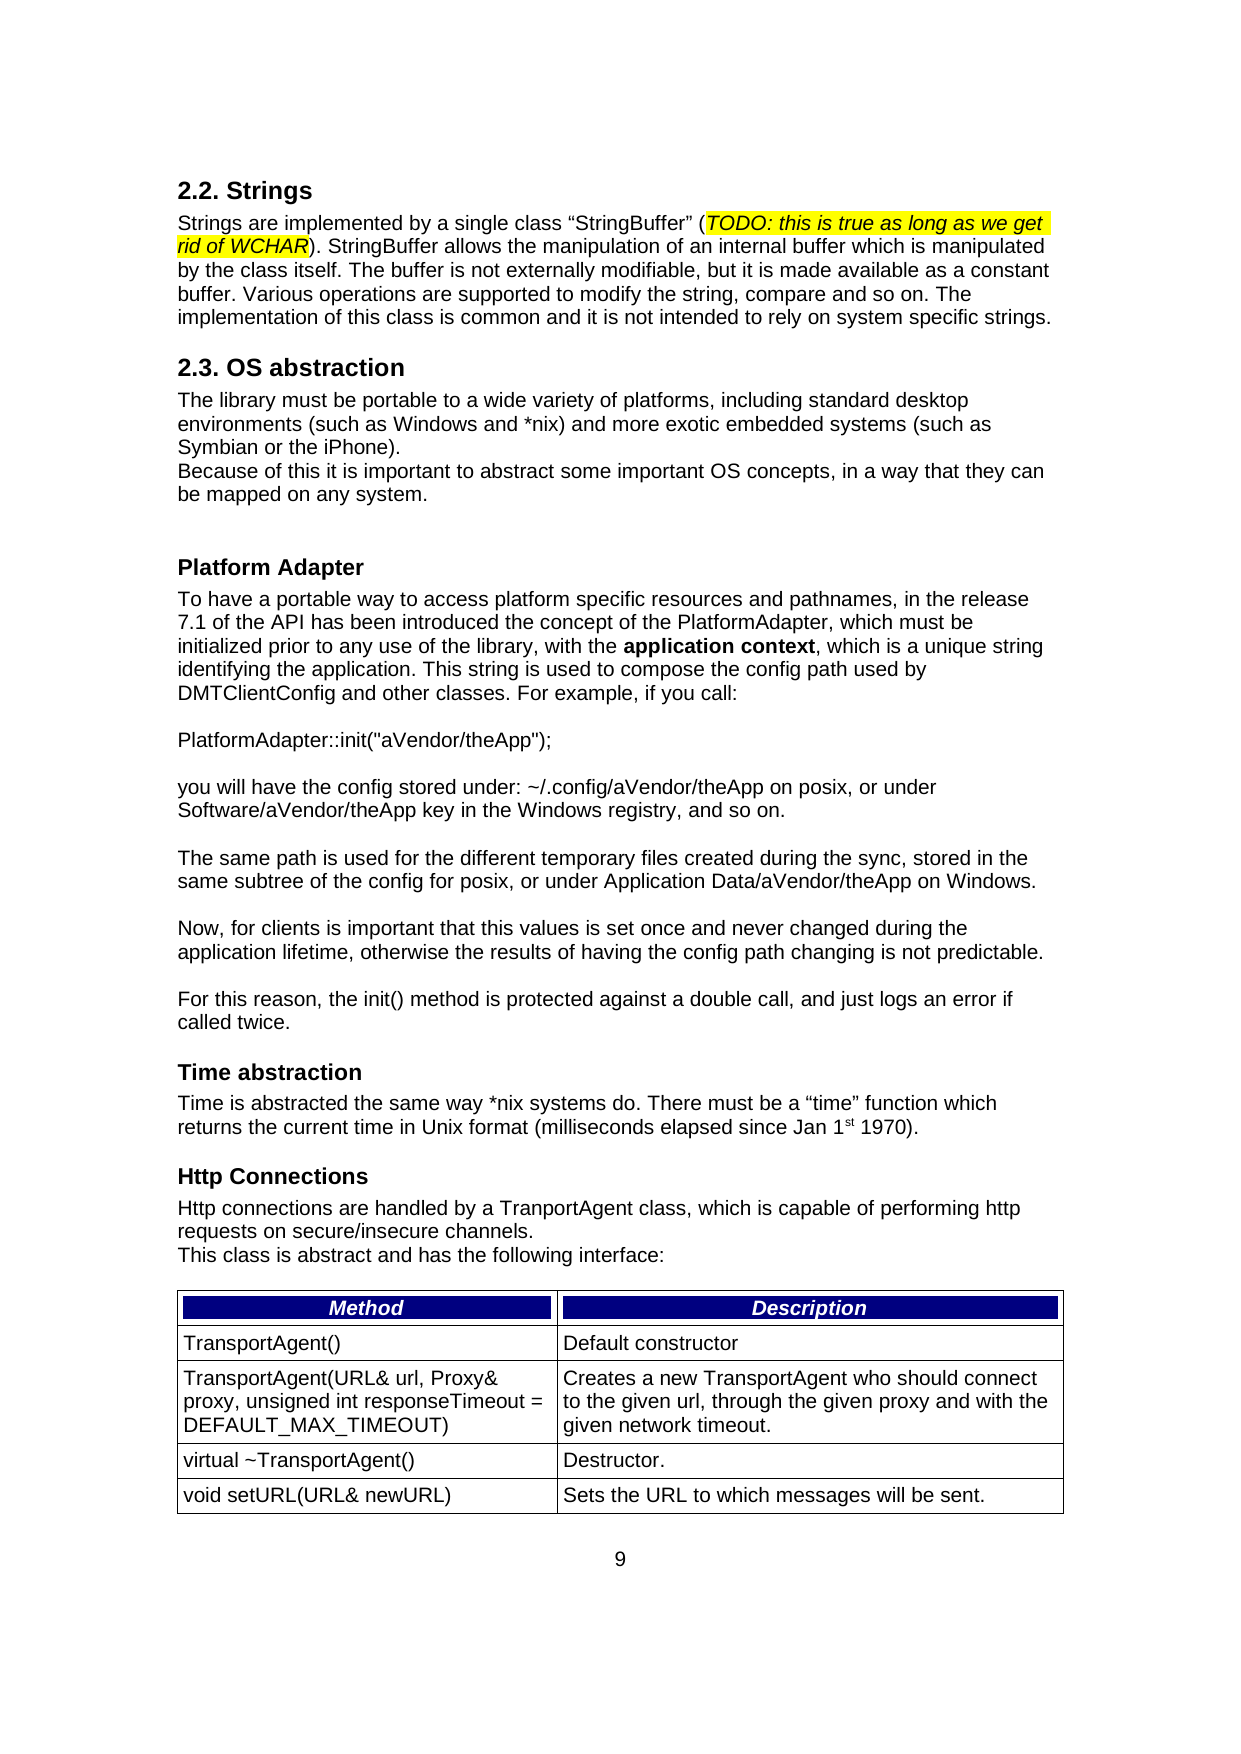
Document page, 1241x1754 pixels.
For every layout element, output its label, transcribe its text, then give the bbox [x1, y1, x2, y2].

text Time is abstracted the same way *nix systems do. There must be a “time” function which returns the current time in Unix format (milliseconds elapsed since Jan 1st 1970). [177, 1092, 1063, 1139]
table_cell void setURL(URL& newURL) [178, 1479, 557, 1513]
table_cell TransportAgent() [178, 1326, 557, 1360]
subtitle Http Connections [177, 1164, 1063, 1190]
subtitle Strings [177, 177, 1063, 205]
text The library must be portable to a wide variety of platforms, including standard desktop environments (such as Windows and *nix) and more exotic embedded systems (such as Symbian or the iPhone). [177, 388, 1063, 459]
table_header Method [178, 1291, 557, 1325]
subtitle OS abstraction [177, 354, 1063, 382]
text Strings are implemented by a single class “StringBuffer” (TODO: this is true as long as we get rid of WCHAR). StringBuffer allows the manipulation of an internal buffer which is manipulated by the class itself. The buffer is not externally modifiable, but it is made available as a constant buffer. Various operations are supported to modify the string, compare and so on. The implementation of this class is common and it is not intended to rely on system specific strings. [177, 211, 1063, 329]
table_cell Sets the URL to which messages will be sent. [558, 1479, 1063, 1513]
subtitle Time abstraction [177, 1059, 1063, 1085]
text This class is abstract and has the following interface: [177, 1243, 1063, 1267]
text Because of this it is important to abstract some important OS concepts, in a way that they can be mapped on any system. [177, 459, 1063, 506]
text To have a portable way to access platform specific resources and pathnames, in the release 7.1 of the API has been introduced the concept of the PlatformAdapter, which must be initialized prior to any use of the library, with the application context, which is a unique string identifying the application. This string is used to compose the config path used by DMTClientConfig and other classes. For example, if you call: PlatformAdapter::init("aVendor/theApp"); you will have the config stored under: ~/.config/aVendor/theApp on posix, or under Software/aVendor/theApp key in the Windows registry, and so on. The same path is used for the different temporary files created during the sync, stored in the same subtree of the config for posix, or under Application Data/aVendor/theApp on Windows. Now, for clients is important that this values is set once and never changed during the application lifetime, otherwise the results of having the config path changing is not predictable. For this reason, the init() method is protected against a double call, and just logs an error if called twice. [177, 587, 1063, 1034]
table_cell TransportAgent(URL& url, Proxy& proxy, unsigned int responseTimeout = DEFAULT_MAX_TIMEOUT) [178, 1361, 557, 1443]
subtitle Platform Adapter [177, 555, 1063, 581]
table_cell virtual ~TransportAgent() [178, 1444, 557, 1478]
table_cell Default constructor [558, 1326, 1063, 1360]
text Http connections are handled by a TranportAgent class, which is capable of performing http requests on secure/insecure channels. [177, 1196, 1063, 1243]
table_cell Destructor. [558, 1444, 1063, 1478]
table_header Description [558, 1291, 1063, 1325]
table_cell Creates a new TransportAgent who should connect to the given url, through the given proxy and with the given network timeout. [558, 1361, 1063, 1443]
